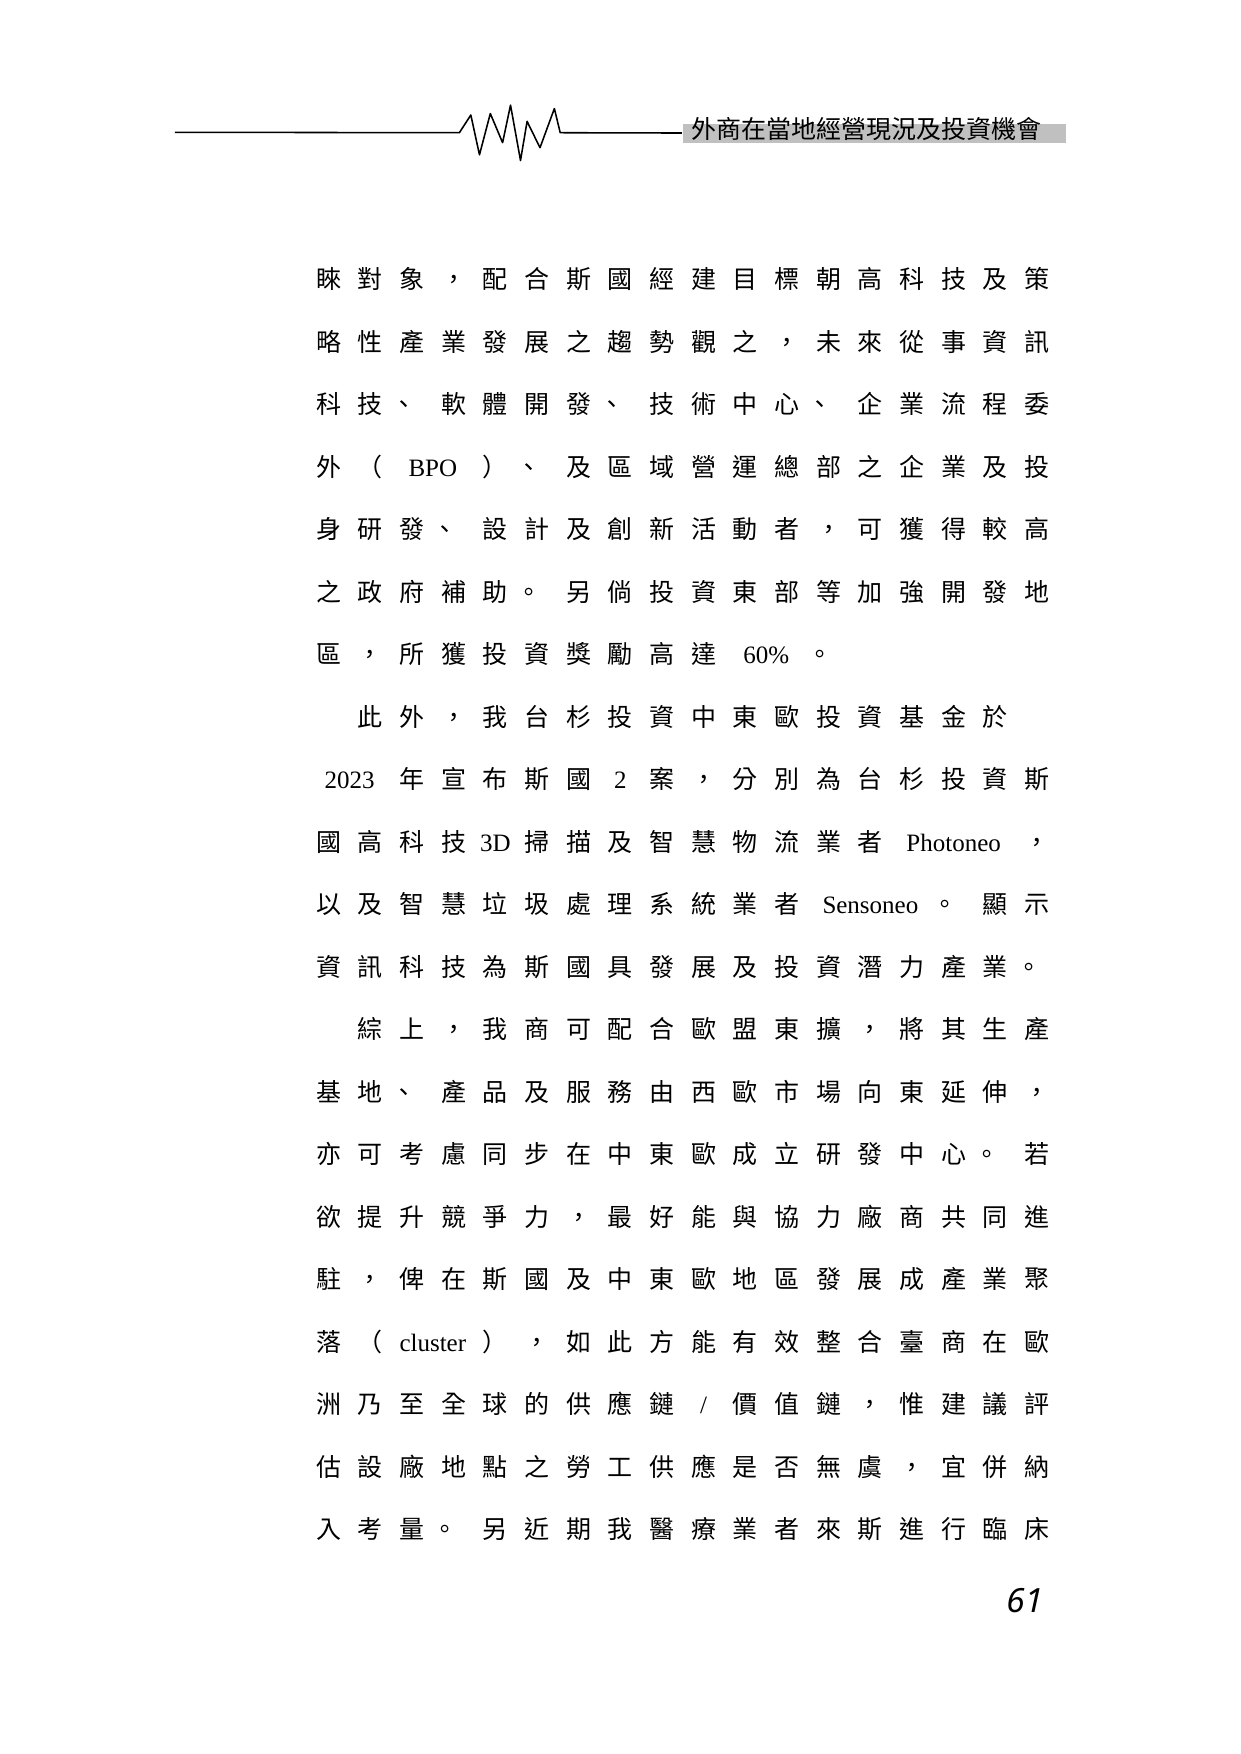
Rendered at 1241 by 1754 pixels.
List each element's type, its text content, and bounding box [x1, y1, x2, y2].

text 睞對象，配合斯國經建目標朝高科技及策略性產業發展之趨勢觀之，未來從事資訊科技、軟體開發、技術中心、企業流程委外（BPO）、及區域營運總部之企業及投身研發、設計及創新活動者，可獲得較高之政府補助。另倘投資東部等加強開發地區，所獲投資獎勵高達60%。 [281, 236, 1058, 674]
text 此外，我台杉投資中東歐投資基金於2023年宣布斯國2案，分別為台杉投資斯國高科技3D掃描及智慧物流業者Photoneo，以及智慧垃圾處理系統業者Sensoneo。顯示資訊科技為斯國具發展及投資潛力產業。 [281, 674, 1058, 986]
text 綜上，我商可配合歐盟東擴，將其生產基地、產品及服務由西歐市場向東延伸，亦可考慮同步在中東歐成立研發中心。若欲提升競爭力，最好能與協力廠商共同進駐，俾在斯國及中東歐地區發展成產業聚落（cluster），如此方能有效整合臺商在歐洲乃至全球的供應鏈/價值鏈，惟建議評估設廠地點之勞工供應是否無虞，宜併納入考量。另近期我醫療業者來斯進行臨床 [281, 986, 1058, 1549]
